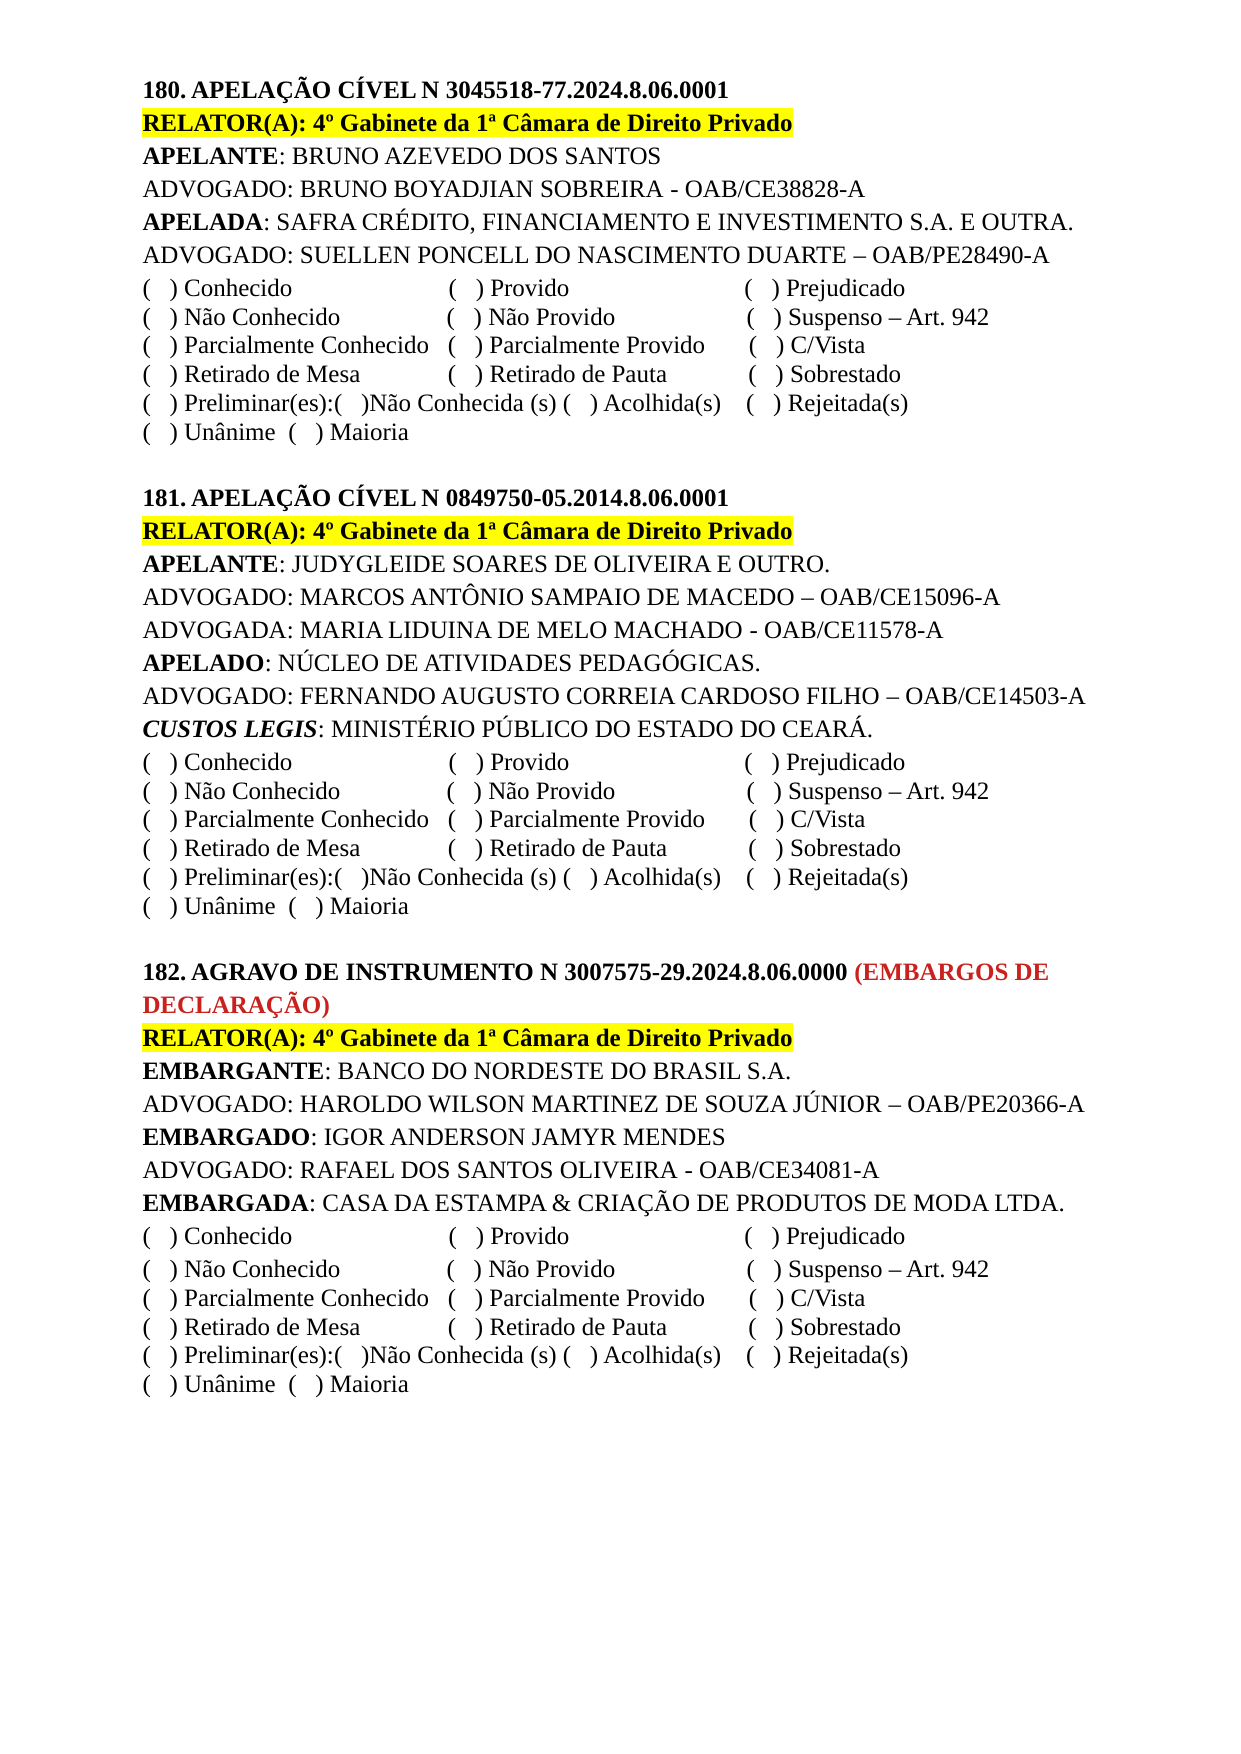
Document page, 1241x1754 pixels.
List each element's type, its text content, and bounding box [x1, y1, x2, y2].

text ( ) Preliminar(es):( )Não Conhecida (s) ( ) Acolhida(s) ( ) Rejeitada(s) [142, 1340, 1158, 1369]
text ( ) Parcialmente Conhecido ( ) Parcialmente Provido ( ) C/Vista [142, 331, 1158, 359]
text 180. APELAÇÃO CÍVEL N 3045518-77.2024.8.06.0001 RELATOR(A): 4º Gabinete da 1ª Câmara de Direito Privado APELANTE: BRUNO AZEVEDO DOS SANTOS ADVOGADO: BRUNO BOYADJIAN SOBREIRA - OAB/CE38828-A APELADA: SAFRA CRÉDITO, FINANCIAMENTO E INVESTIMENTO S.A. E OUTRA. ADVOGADO: SUELLEN PONCELL DO NASCIMENTO DUARTE – OAB/PE28490-A [142, 75, 1141, 269]
text ( ) Retirado de Mesa ( ) Retirado de Pauta ( ) Sobrestado [142, 359, 1158, 388]
text ( ) Unânime ( ) Maioria [142, 1369, 1141, 1464]
text ADVOGADA: MARIA LIDUINA DE MELO MACHADO - OAB/CE11578-A APELADO: NÚCLEO DE ATIVIDADES PEDAGÓGICAS. ADVOGADO: FERNANDO AUGUSTO CORREIA CARDOSO FILHO – OAB/CE14503-A [142, 615, 1141, 710]
text ( ) Retirado de Mesa ( ) Retirado de Pauta ( ) Sobrestado [142, 833, 1158, 862]
text ( ) Parcialmente Conhecido ( ) Parcialmente Provido ( ) C/Vista [142, 804, 1158, 833]
text EMBARGADO: IGOR ANDERSON JAMYR MENDES ADVOGADO: RAFAEL DOS SANTOS OLIVEIRA - OAB/CE34081-A EMBARGADA: CASA DA ESTAMPA & CRIAÇÃO DE PRODUTOS DE MODA LTDA. ( ) Conhecido ( ) Provido ( ) Prejudicado [142, 1122, 1141, 1250]
text ( ) Não Conhecido ( ) Não Provido ( ) Suspenso – Art. 942 [142, 776, 1158, 804]
text ( ) Conhecido ( ) Provido ( ) Prejudicado [142, 273, 1141, 302]
text ( ) Retirado de Mesa ( ) Retirado de Pauta ( ) Sobrestado [142, 1312, 1158, 1340]
text CUSTOS LEGIS: MINISTÉRIO PÚBLICO DO ESTADO DO CEARÁ. [142, 714, 1141, 743]
text ( ) Unânime ( ) Maioria 181. APELAÇÃO CÍVEL N 0849750-05.2014.8.06.0001 RELATOR(A): 4º Gabinete da 1ª Câmara de Direito Privado APELANTE: JUDYGLEIDE SOARES DE OLIVEIRA E OUTRO. ADVOGADO: MARCOS ANTÔNIO SAMPAIO DE MACEDO – OAB/CE15096-A [142, 417, 1141, 611]
text ( ) Não Conhecido ( ) Não Provido ( ) Suspenso – Art. 942 [142, 302, 1158, 331]
text ( ) Conhecido ( ) Provido ( ) Prejudicado [142, 747, 1141, 776]
text ( ) Não Conhecido ( ) Não Provido ( ) Suspenso – Art. 942 [142, 1254, 1158, 1283]
text ( ) Unânime ( ) Maioria 182. AGRAVO DE INSTRUMENTO N 3007575-29.2024.8.06.0000 (EMBARGOS DE DECLARAÇÃO) RELATOR(A): 4º Gabinete da 1ª Câmara de Direito Privado EMBARGANTE: BANCO DO NORDESTE DO BRASIL S.A. ADVOGADO: HAROLDO WILSON MARTINEZ DE SOUZA JÚNIOR – OAB/PE20366-A [142, 891, 1141, 1118]
text ( ) Parcialmente Conhecido ( ) Parcialmente Provido ( ) C/Vista [142, 1283, 1158, 1312]
text ( ) Preliminar(es):( )Não Conhecida (s) ( ) Acolhida(s) ( ) Rejeitada(s) [142, 388, 1158, 417]
text ( ) Preliminar(es):( )Não Conhecida (s) ( ) Acolhida(s) ( ) Rejeitada(s) [142, 862, 1158, 891]
